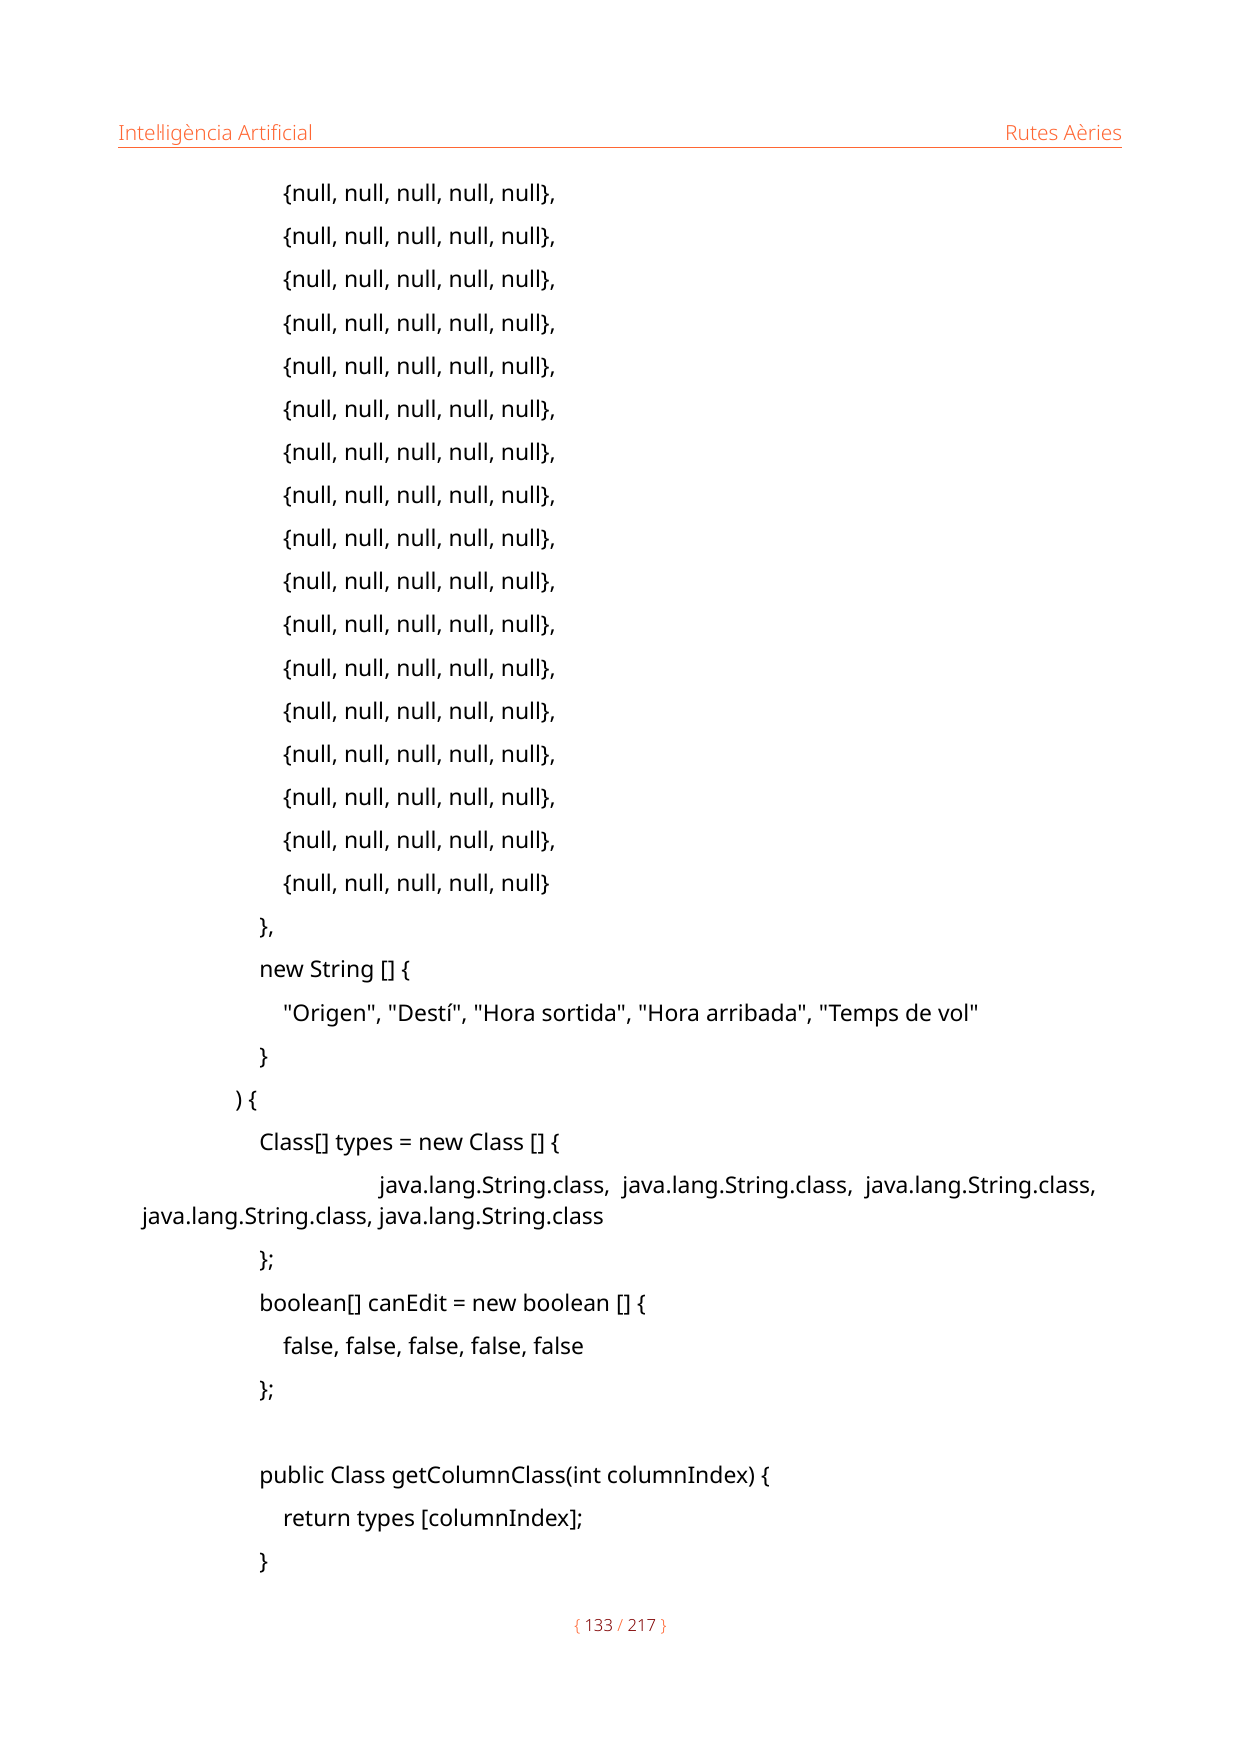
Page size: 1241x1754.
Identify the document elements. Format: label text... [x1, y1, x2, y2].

text {null, null, null, null, null}, [142, 436, 1098, 467]
text {null, null, null, null, null}, [142, 263, 1098, 294]
text new String [] { [142, 953, 1098, 984]
text {null, null, null, null, null}, [142, 694, 1098, 726]
text {null, null, null, null, null}, [142, 738, 1098, 769]
text boolean[] canEdit = new boolean [] { [142, 1286, 1098, 1318]
text {null, null, null, null, null}, [142, 349, 1098, 381]
text return types [columnIndex]; [142, 1502, 1098, 1533]
text }, [142, 910, 1098, 941]
text } [142, 1039, 1098, 1071]
text {null, null, null, null, null}, [142, 608, 1098, 639]
text {null, null, null, null, null}, [142, 565, 1098, 596]
text } [142, 1545, 1098, 1576]
text false, false, false, false, false [142, 1329, 1098, 1361]
text java.lang.String.class, java.lang.String.class, java.lang.String.class, java.lang.String.class, java.lang.String.class [142, 1169, 1098, 1231]
text {null, null, null, null, null}, [142, 781, 1098, 812]
text ) { [142, 1083, 1098, 1114]
text {null, null, null, null, null}, [142, 306, 1098, 338]
text {null, null, null, null, null}, [142, 651, 1098, 683]
text "Origen", "Destí", "Hora sortida", "Hora arribada", "Temps de vol" [142, 996, 1098, 1028]
text }; [142, 1373, 1098, 1404]
text {null, null, null, null, null}, [142, 220, 1098, 251]
text public Class getColumnClass(int columnIndex) { [142, 1459, 1098, 1490]
text {null, null, null, null, null} [142, 867, 1098, 898]
text Class[] types = new Class [] { [142, 1126, 1098, 1157]
text {null, null, null, null, null}, [142, 393, 1098, 424]
text {null, null, null, null, null}, [142, 479, 1098, 510]
text {null, null, null, null, null}, [142, 824, 1098, 855]
text {null, null, null, null, null}, [142, 177, 1098, 208]
text }; [142, 1243, 1098, 1274]
text {null, null, null, null, null}, [142, 522, 1098, 553]
